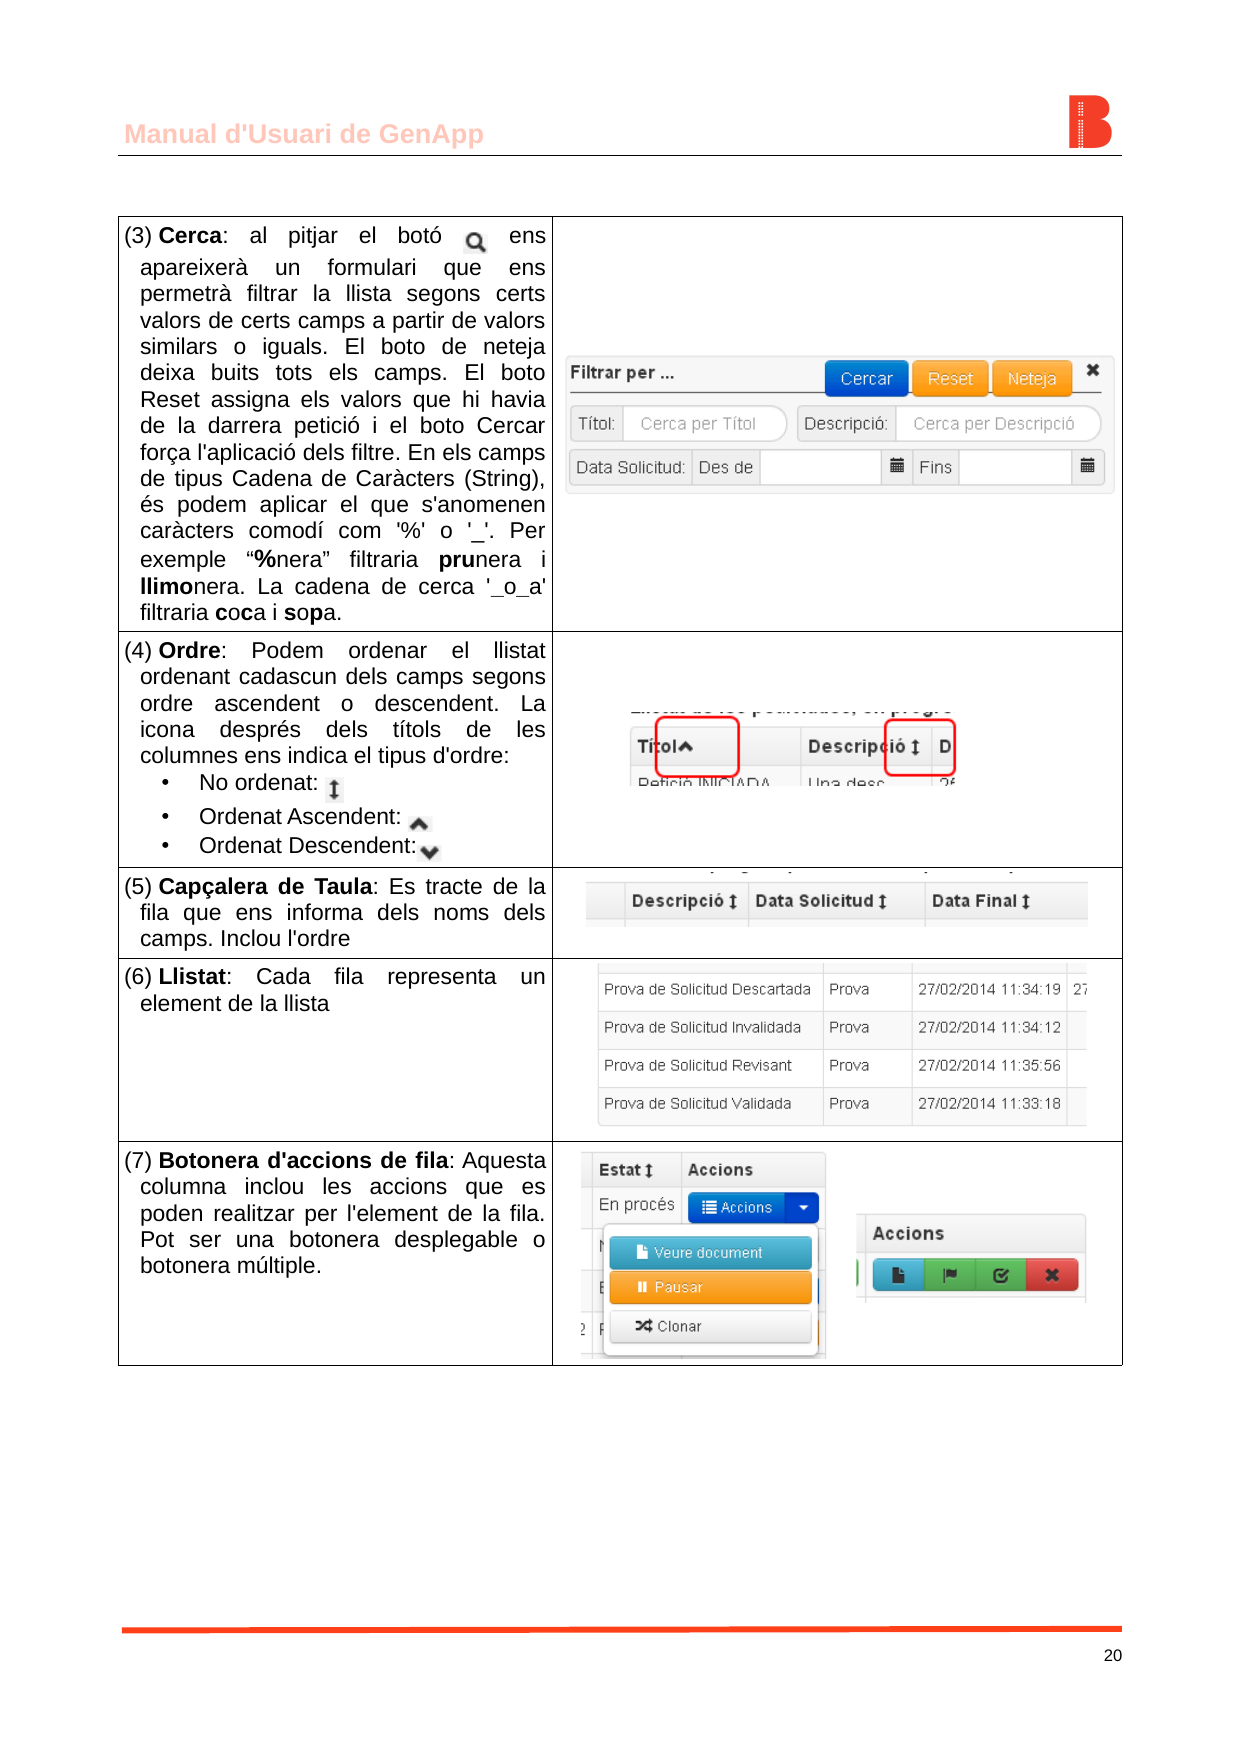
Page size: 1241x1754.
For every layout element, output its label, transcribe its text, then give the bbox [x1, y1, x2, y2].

table_cell [553, 868, 1122, 957]
table_cell Botonera d'accions de fila: Aquesta columna inclou les accions que es poden realitzar per l'element de la fila. Pot ser una botonera desplegable o botonera múltiple. [119, 1142, 552, 1364]
table_cell Cerca: al pitjar el botó ens apareixerà un formulari que ens permetrà filtrar la llista segons certs valors de certs camps a partir de valors similars o iguals. El boto de neteja deixa buits tots els camps. El boto Reset assigna els valors que hi havia de la darrera petició i el boto Cercar força l'aplicació dels filtre. En els camps de tipus Cadena de Caràcters (String), és podem aplicar el que s'anomenen caràcters comodí com '%' o '_'. Per exemple “%nera” filtraria prunera i llimonera. La cadena de cerca '_o_a' filtraria coca i sopa. [119, 217, 552, 631]
picture [463, 232, 488, 254]
picture [617, 712, 1057, 786]
table_cell Capçalera de Taula: Es tracte de la fila que ens informa dels noms dels camps. Inclou l'ordre [119, 868, 552, 957]
picture [587, 963, 1087, 1136]
table_cell Ordre: Podem ordenar el llistat ordenant cadascun dels camps segons ordre ascendent o descendent. La icona després dels títols de les columnes ens indica el tipus d'ordre: No ordenat: Ordenat Ascendent: Ordenat Descendent: [119, 632, 552, 867]
table_cell [553, 217, 1122, 631]
picture [416, 845, 442, 862]
table_cell [553, 632, 1122, 867]
table_cell Llistat: Cada fila representa un element de la llista [119, 959, 552, 1141]
table_cell [553, 959, 1122, 1141]
picture [585, 872, 1088, 927]
picture [557, 347, 1121, 499]
picture [1063, 94, 1117, 150]
picture [407, 816, 433, 832]
table_cell [553, 1142, 1122, 1364]
picture [581, 1146, 831, 1359]
picture [856, 1202, 1093, 1303]
picture [325, 777, 344, 803]
